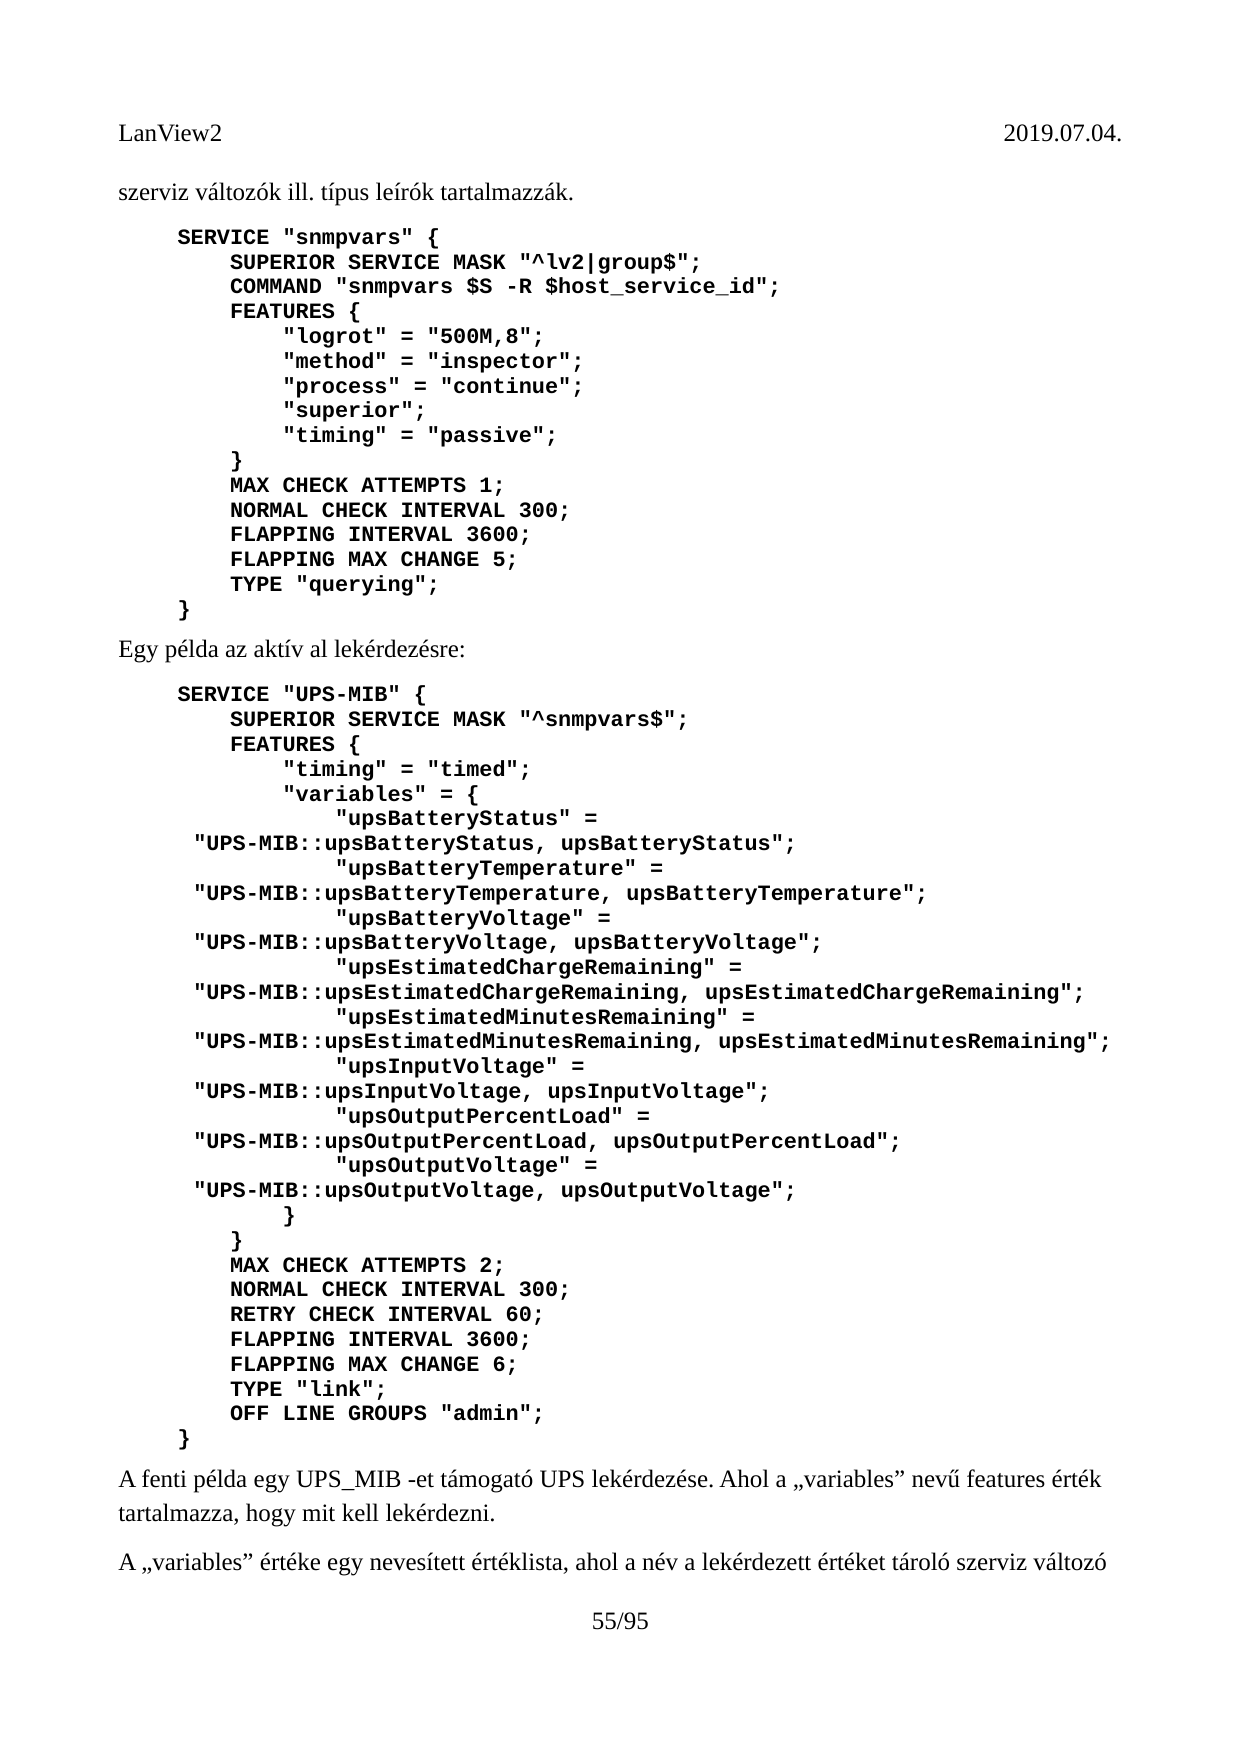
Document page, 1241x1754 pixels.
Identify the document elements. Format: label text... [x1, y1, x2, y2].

text "UPS-MIB::upsInputVoltage, upsInputVoltage"; "upsOutputPercentLoad" = [177, 1080, 1122, 1130]
text SERVICE "UPS-MIB" { SUPERIOR SERVICE MASK "^snmpvars$"; FEATURES { "timing" = "timed"; "variables" = { "upsBatteryStatus" = [177, 684, 1122, 832]
text "UPS-MIB::upsOutputVoltage, upsOutputVoltage"; } } MAX CHECK ATTEMPTS 2; NORMAL CHECK INTERVAL 300; RETRY CHECK INTERVAL 60; FLAPPING INTERVAL 3600; FLAPPING MAX CHANGE 6; TYPE "link"; OFF LINE GROUPS "admin"; } [177, 1179, 1122, 1452]
text "UPS-MIB::upsBatteryStatus, upsBatteryStatus"; "upsBatteryTemperature" = [177, 832, 1122, 882]
text A fenti példa egy UPS_MIB -et támogató UPS lekérdezése. Ahol a „variables” nevű features érték tartalmazza, hogy mit kell lekérdezni. [118, 1464, 1122, 1527]
text "UPS-MIB::upsBatteryTemperature, upsBatteryTemperature"; "upsBatteryVoltage" = [177, 882, 1122, 932]
text szerviz változók ill. típus leírók tartalmazzák. [118, 177, 1122, 206]
text "UPS-MIB::upsBatteryVoltage, upsBatteryVoltage"; "upsEstimatedChargeRemaining" = [177, 932, 1122, 981]
text Egy példa az aktív al lekérdezésre: [118, 634, 1122, 663]
text "UPS-MIB::upsOutputPercentLoad, upsOutputPercentLoad"; "upsOutputVoltage" = [177, 1130, 1122, 1179]
text A „variables” értéke egy nevesített értéklista, ahol a név a lekérdezett értéket tároló szerviz változó [118, 1547, 1122, 1576]
text "UPS-MIB::upsEstimatedChargeRemaining, upsEstimatedChargeRemaining"; "upsEstimatedMinutesRemaining" = [177, 981, 1122, 1031]
text SERVICE "snmpvars" { SUPERIOR SERVICE MASK "^lv2|group$"; COMMAND "snmpvars $S -R $host_service_id"; FEATURES { "logrot" = "500M,8"; "method" = "inspector"; "process" = "continue"; "superior"; "timing" = "passive"; } MAX CHECK ATTEMPTS 1; NORMAL CHECK INTERVAL 300; FLAPPING INTERVAL 3600; FLAPPING MAX CHANGE 5; TYPE "querying"; } [177, 226, 1122, 623]
text "UPS-MIB::upsEstimatedMinutesRemaining, upsEstimatedMinutesRemaining"; "upsInputVoltage" = [177, 1031, 1122, 1080]
